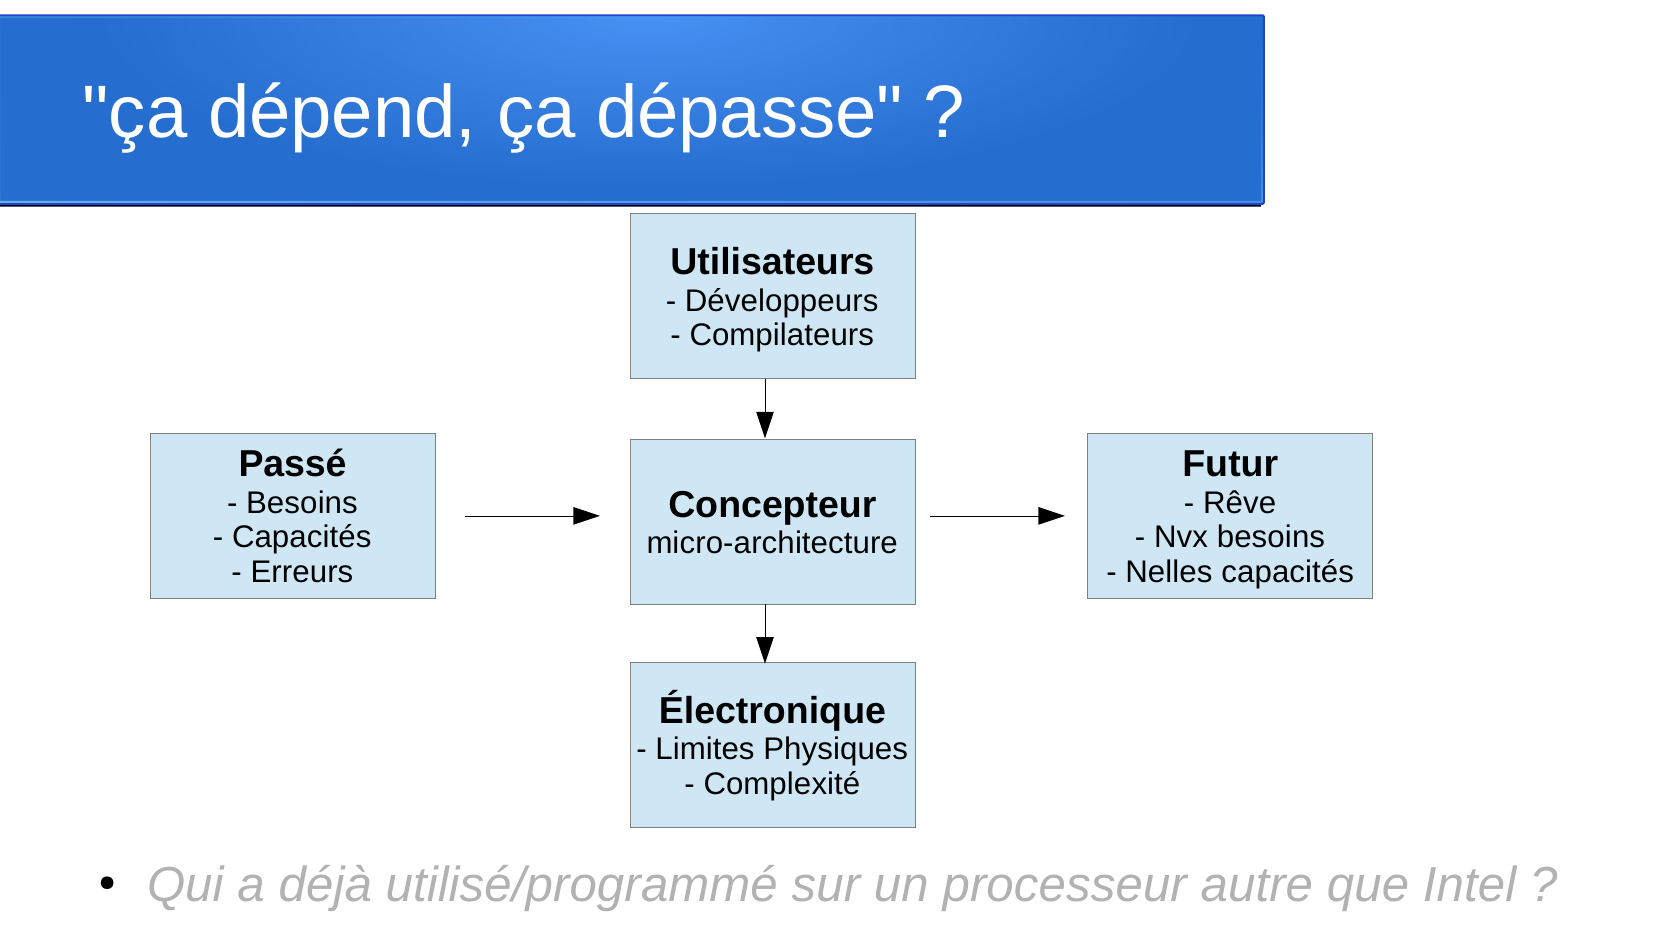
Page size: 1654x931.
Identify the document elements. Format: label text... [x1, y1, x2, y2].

text_box Concepteur micro-architecture [630, 439, 916, 605]
text_box Utilisateurs - Développeurs - Compilateurs [630, 213, 916, 379]
text_box Passé - Besoins - Capacités - Erreurs [150, 433, 436, 599]
list Qui a déjà utilisé/programmé sur un processeur autre que Intel ? [82, 396, 1571, 931]
text_box Électronique - Limites Physiques - Complexité [630, 662, 916, 828]
title "ça dépend, ça dépasse" ? [82, 35, 1235, 189]
text_box Futur - Rêve - Nvx besoins - Nelles capacités [1087, 433, 1373, 599]
